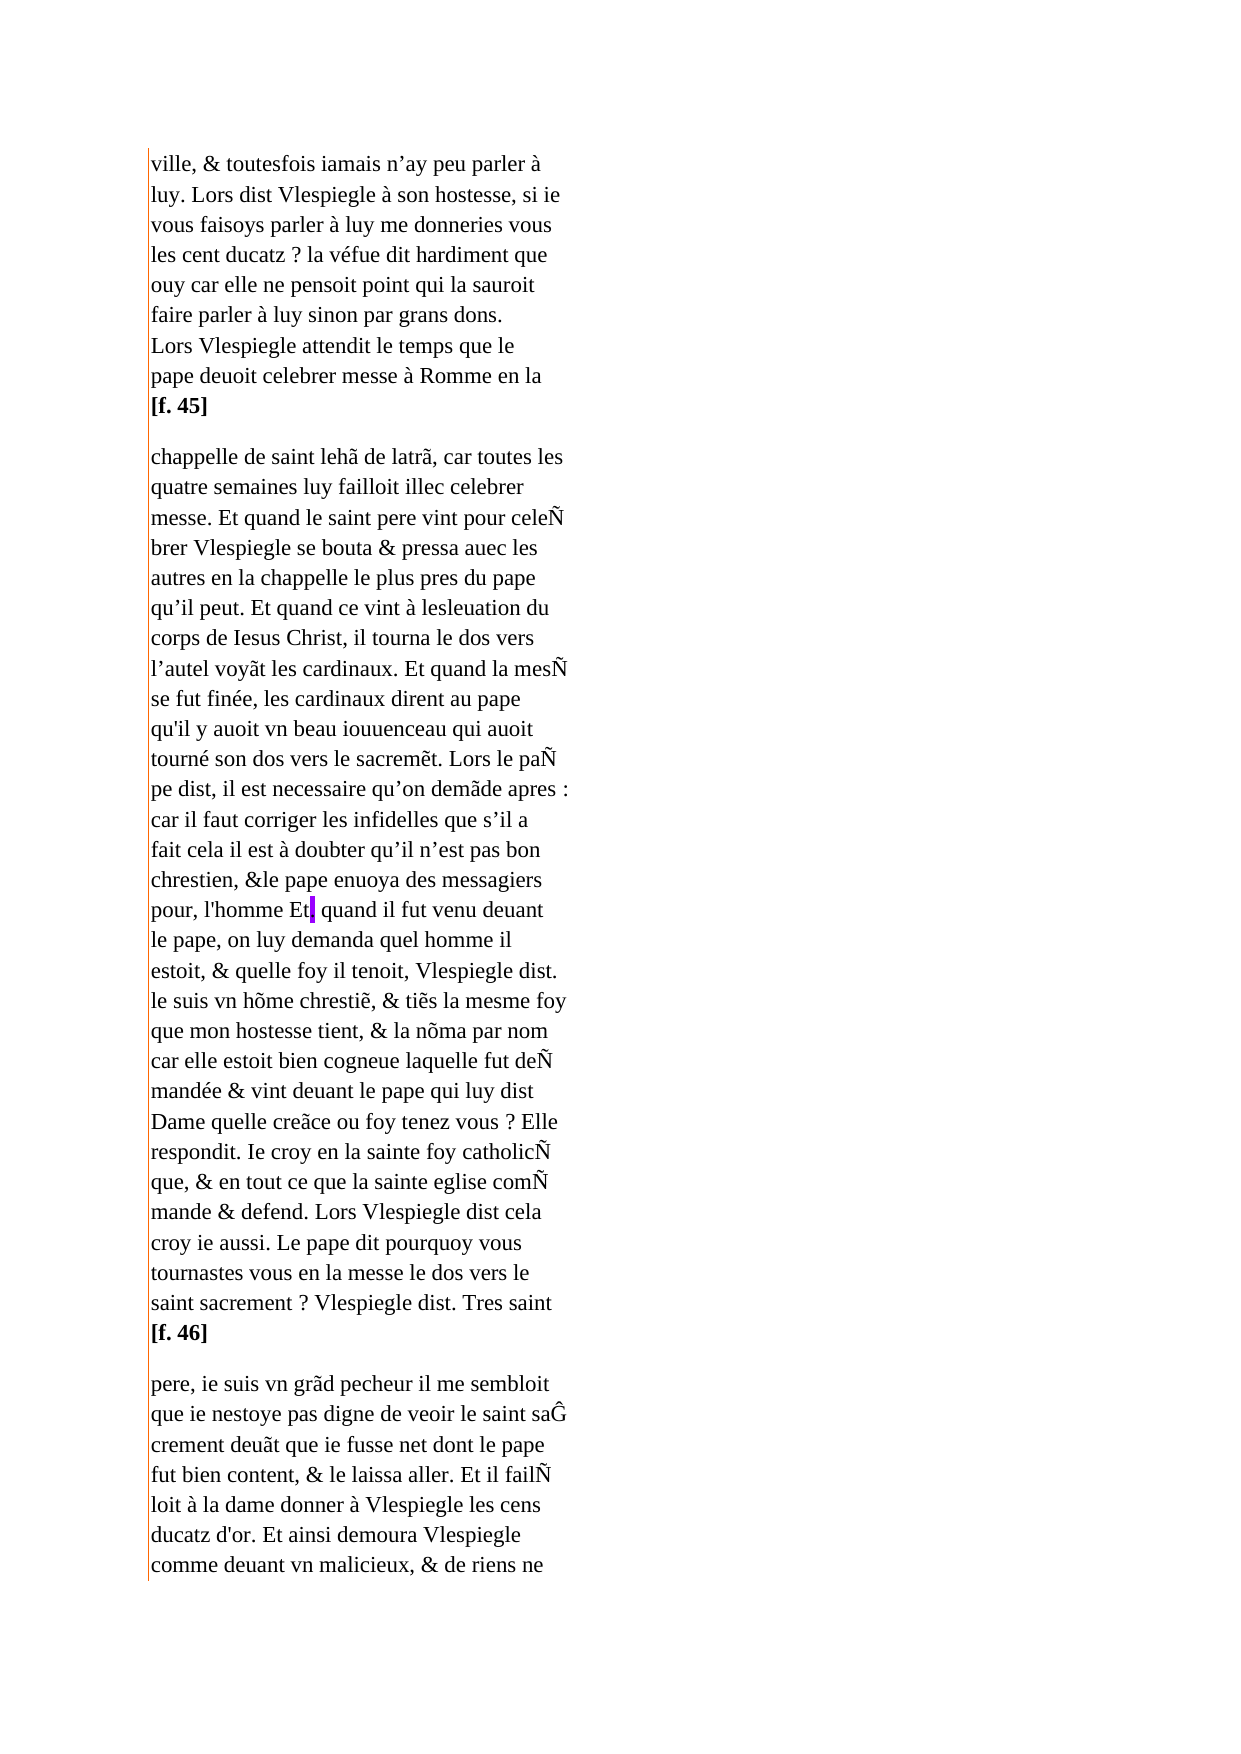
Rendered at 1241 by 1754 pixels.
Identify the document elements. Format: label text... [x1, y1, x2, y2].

text chappelle de saint lehã de latrã, car toutes les quatre semaines luy failloit illec celebrer messe. Et quand le saint pere vint pour celeÑ brer Vlespiegle se bouta & pressa auec les autres en la chappelle le plus pres du pape qu’il peut. Et quand ce vint à lesleuation du corps de Iesus Christ, il tourna le dos vers l’autel voyãt les cardinaux. Et quand la mesÑ se fut finée, les cardinaux dirent au pape qu'il y auoit vn beau iouuenceau qui auoit tourné son dos vers le sacremẽt. Lors le paÑ pe dist, il est necessaire qu’on demãde apres : car il faut corriger les infidelles que s’il a fait cela il est à doubter qu’il n’est pas bon chrestien, &le pape enuoya des messagiers pour, l'homme Et. quand il fut venu deuant le pape, on luy demanda quel homme il estoit, & quelle foy il tenoit, Vlespiegle dist. le suis vn hõme chrestiẽ, & tiẽs la mesme foy que mon hostesse tient, & la nõma par nom car elle estoit bien cogneue laquelle fut deÑ mandée & vint deuant le pape qui luy dist Dame quelle creãce ou foy tenez vous ? Elle respondit. Ie croy en la sainte foy catholicÑ que, & en tout ce que la sainte eglise comÑ mande & defend. Lors Vlespiegle dist cela croy ie aussi. Le pape dit pourquoy vous tournastes vous en la messe le dos vers le saint sacrement ? Vlespiegle dist. Tres saint [f. 46] [149, 440, 1093, 1346]
text ville, & toutesfois iamais n’ay peu parler à luy. Lors dist Vlespiegle à son hostesse, si ie vous faisoys parler à luy me donneries vous les cent ducatz ? la véfue dit hardiment que ouy car elle ne pensoit point qui la sauroit faire parler à luy sinon par grans dons. Lors Vlespiegle attendit le temps que le pape deuoit celebrer messe à Romme en la [f. 45] [149, 148, 1093, 418]
text pere, ie suis vn grãd pecheur il me sembloit que ie nestoye pas digne de veoir le saint saĜ crement deuãt que ie fusse net dont le pape fut bien content, & le laissa aller. Et il failÑ loit à la dame donner à Vlespiegle les cens ducatz d'or. Et ainsi demoura Vlespiegle comme deuant vn malicieux, & de riens ne [149, 1367, 1093, 1581]
